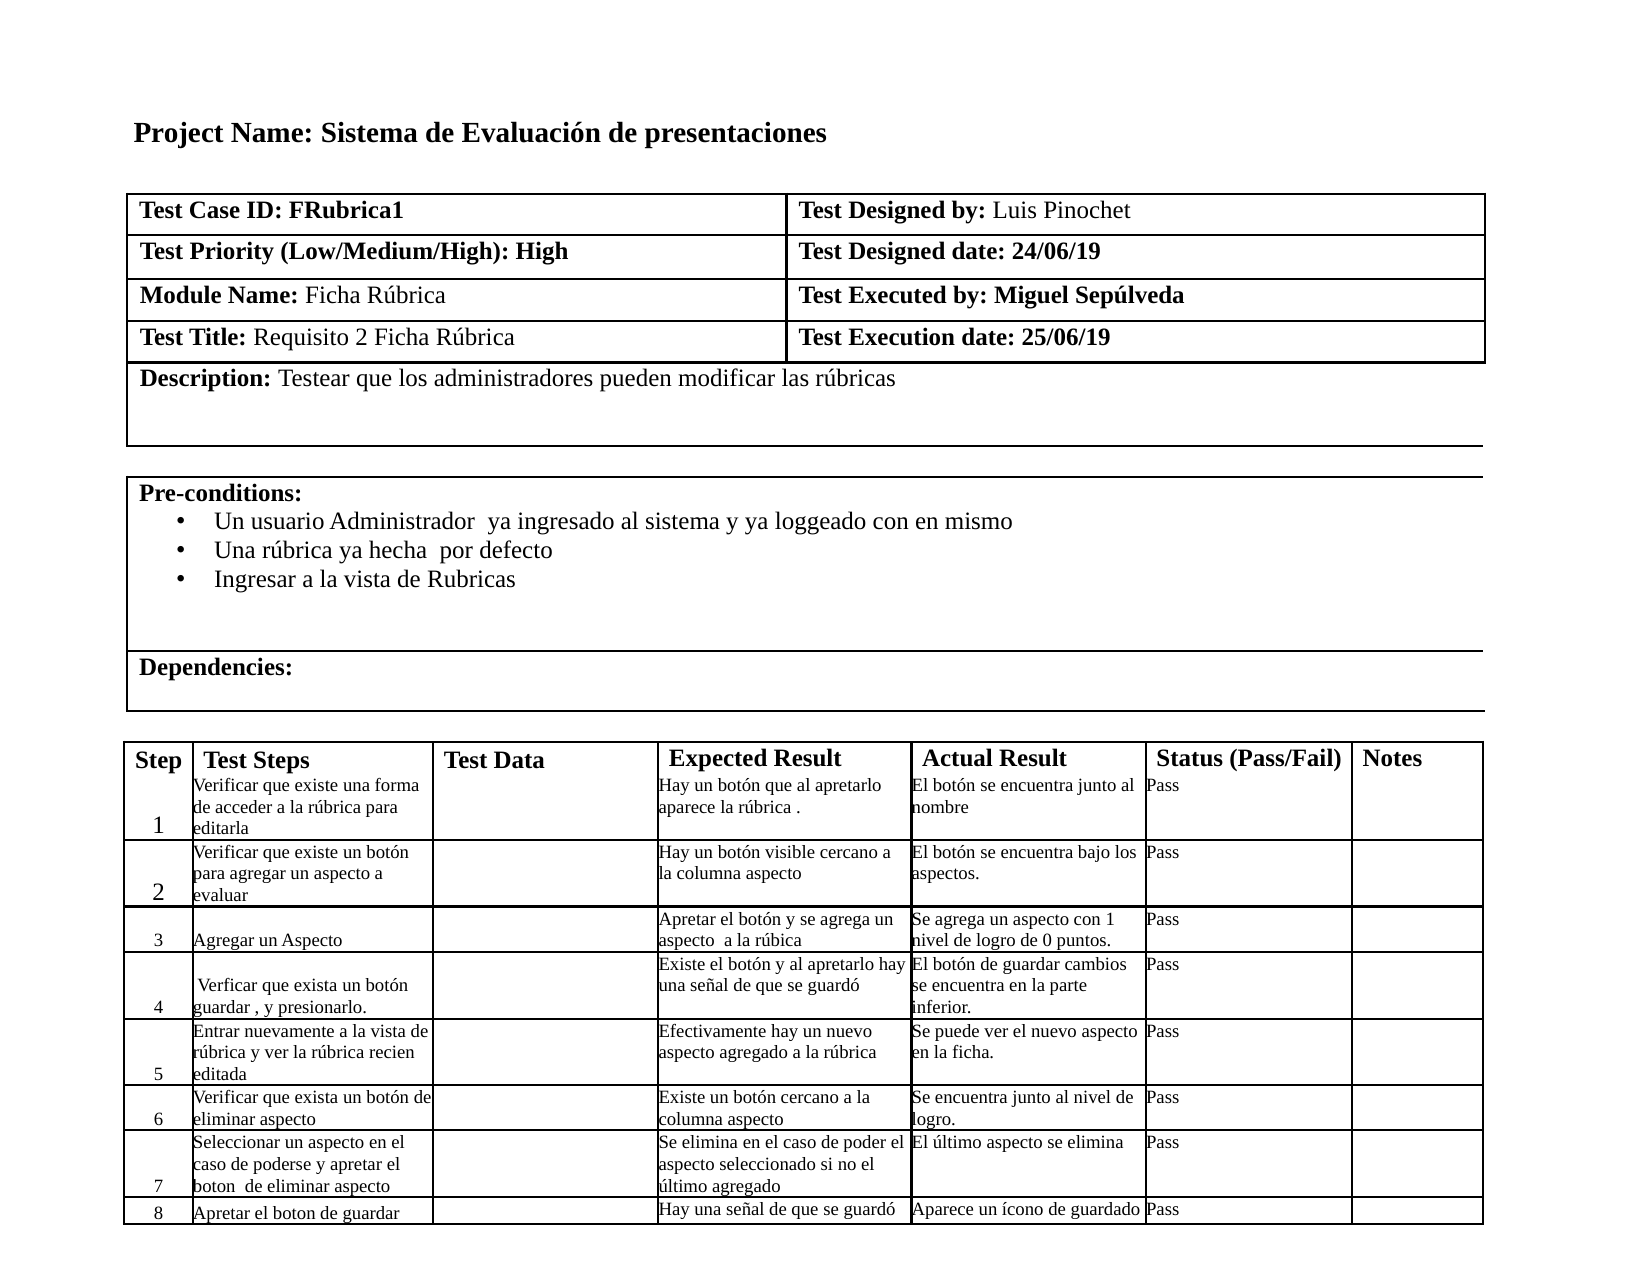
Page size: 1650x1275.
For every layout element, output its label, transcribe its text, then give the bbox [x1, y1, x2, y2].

table_cell Description: Testear que los administradores pueden modificar las rúbricas [128, 364, 1485, 445]
table_cell 2 [125, 841, 192, 905]
table_cell El botón se encuentra bajo los aspectos. [913, 841, 1145, 905]
table_cell [434, 1198, 657, 1223]
table_cell Verficar que exista un botón guardar , y presionarlo. [194, 953, 432, 1017]
table_cell [1353, 953, 1482, 1017]
table_cell 3 [125, 908, 192, 951]
table_header Test Data [434, 743, 657, 774]
table_cell Agregar un Aspecto [194, 908, 432, 951]
table_cell Test Case ID: FRubrica1 [128, 195, 785, 234]
table_cell 5 [125, 1020, 192, 1084]
table_cell [1353, 774, 1482, 839]
table_cell [1353, 1020, 1482, 1084]
table_cell [434, 1086, 657, 1129]
table_cell Verificar que existe un botón para agregar un aspecto a evaluar [194, 841, 432, 905]
table_cell El botón se encuentra junto al nombre [913, 774, 1145, 839]
table_cell [127, 447, 786, 476]
table_cell Hay una señal de que se guardó [659, 1198, 910, 1223]
table_cell El último aspecto se elimina [913, 1131, 1145, 1196]
table_cell [434, 1131, 657, 1196]
table_cell 7 [125, 1131, 192, 1196]
table_cell Test Designed date: 24/06/19 [788, 236, 1484, 278]
table_header Test Steps [194, 743, 432, 774]
table_cell Apretar el botón y se agrega un aspecto a la rúbica [659, 908, 910, 951]
table_cell Verificar que existe una forma de acceder a la rúbrica para editarla [194, 774, 432, 839]
table_cell Dependencies: [128, 650, 1485, 710]
table_cell Se agrega un aspecto con 1 nivel de logro de 0 puntos. [913, 908, 1145, 951]
table_cell [1353, 908, 1482, 951]
table_cell Hay un botón que al apretarlo aparece la rúbrica . [659, 774, 910, 839]
table_cell Pass [1147, 1198, 1351, 1223]
table_cell Pass [1147, 908, 1351, 951]
table_cell Pass [1147, 1086, 1351, 1129]
table_cell [434, 1020, 657, 1084]
table_cell [1353, 1131, 1482, 1196]
table_cell Se puede ver el nuevo aspecto en la ficha. [913, 1020, 1145, 1084]
table_cell Pass [1147, 953, 1351, 1017]
table_cell Module Name: Ficha Rúbrica [128, 280, 785, 320]
table_cell [434, 774, 657, 839]
table_cell Pre-conditions: Un usuario Administrador ya ingresado al sistema y ya loggeado con en mismo Una rúbrica ya hecha por defecto Ingresar a la vista de Rubricas [128, 476, 1485, 650]
table_header Step [125, 743, 192, 774]
table_cell [1353, 1198, 1482, 1223]
table_cell 6 [125, 1086, 192, 1129]
table_cell [1353, 1086, 1482, 1129]
table_cell Se elimina en el caso de poder el aspecto seleccionado si no el último agregado [659, 1131, 910, 1196]
table_cell Apretar el boton de guardar [194, 1198, 432, 1223]
table_cell 4 [125, 953, 192, 1017]
table_cell Pass [1147, 774, 1351, 839]
table_cell Test Designed by: Luis Pinochet [788, 195, 1484, 234]
table_cell [127, 149, 1485, 193]
table_cell 8 [125, 1198, 192, 1223]
table_cell Entrar nuevamente a la vista de rúbrica y ver la rúbrica recien editada [194, 1020, 432, 1084]
table_cell Se encuentra junto al nivel de logro. [913, 1086, 1145, 1129]
table_cell Test Executed by: Miguel Sepúlveda [788, 280, 1484, 320]
table_cell Seleccionar un aspecto en el caso de poderse y apretar el boton de eliminar aspecto [194, 1131, 432, 1196]
table_cell [434, 841, 657, 905]
table_header Status (Pass/Fail) [1147, 743, 1351, 774]
table_header Actual Result [913, 743, 1145, 774]
table_cell [1353, 841, 1482, 905]
table_cell Existe un botón cercano a la columna aspecto [659, 1086, 910, 1129]
table_cell Pass [1147, 1131, 1351, 1196]
table_cell El botón de guardar cambios se encuentra en la parte inferior. [913, 953, 1145, 1017]
table_cell 1 [125, 774, 192, 839]
table_cell Test Priority (Low/Medium/High): High [128, 236, 785, 278]
table_cell Existe el botón y al apretarlo hay una señal de que se guardó [659, 953, 910, 1017]
table_cell [434, 953, 657, 1017]
table_cell Test Title: Requisito 2 Ficha Rúbrica [128, 322, 785, 361]
table_cell Test Execution date: 25/06/19 [788, 322, 1484, 361]
table_cell Verificar que exista un botón de eliminar aspecto [194, 1086, 432, 1129]
table_cell Pass [1147, 1020, 1351, 1084]
table_cell Efectivamente hay un nuevo aspecto agregado a la rúbrica [659, 1020, 910, 1084]
table_header Notes [1353, 743, 1482, 774]
table_cell Aparece un ícono de guardado [913, 1198, 1145, 1223]
table_cell Hay un botón visible cercano a la columna aspecto [659, 841, 910, 905]
table_cell [434, 908, 657, 951]
table_cell [786, 445, 1485, 476]
table_header Project Name: Sistema de Evaluación de presentaciones [127, 103, 1485, 149]
table_header Expected Result [659, 743, 910, 774]
table_cell Pass [1147, 841, 1351, 905]
